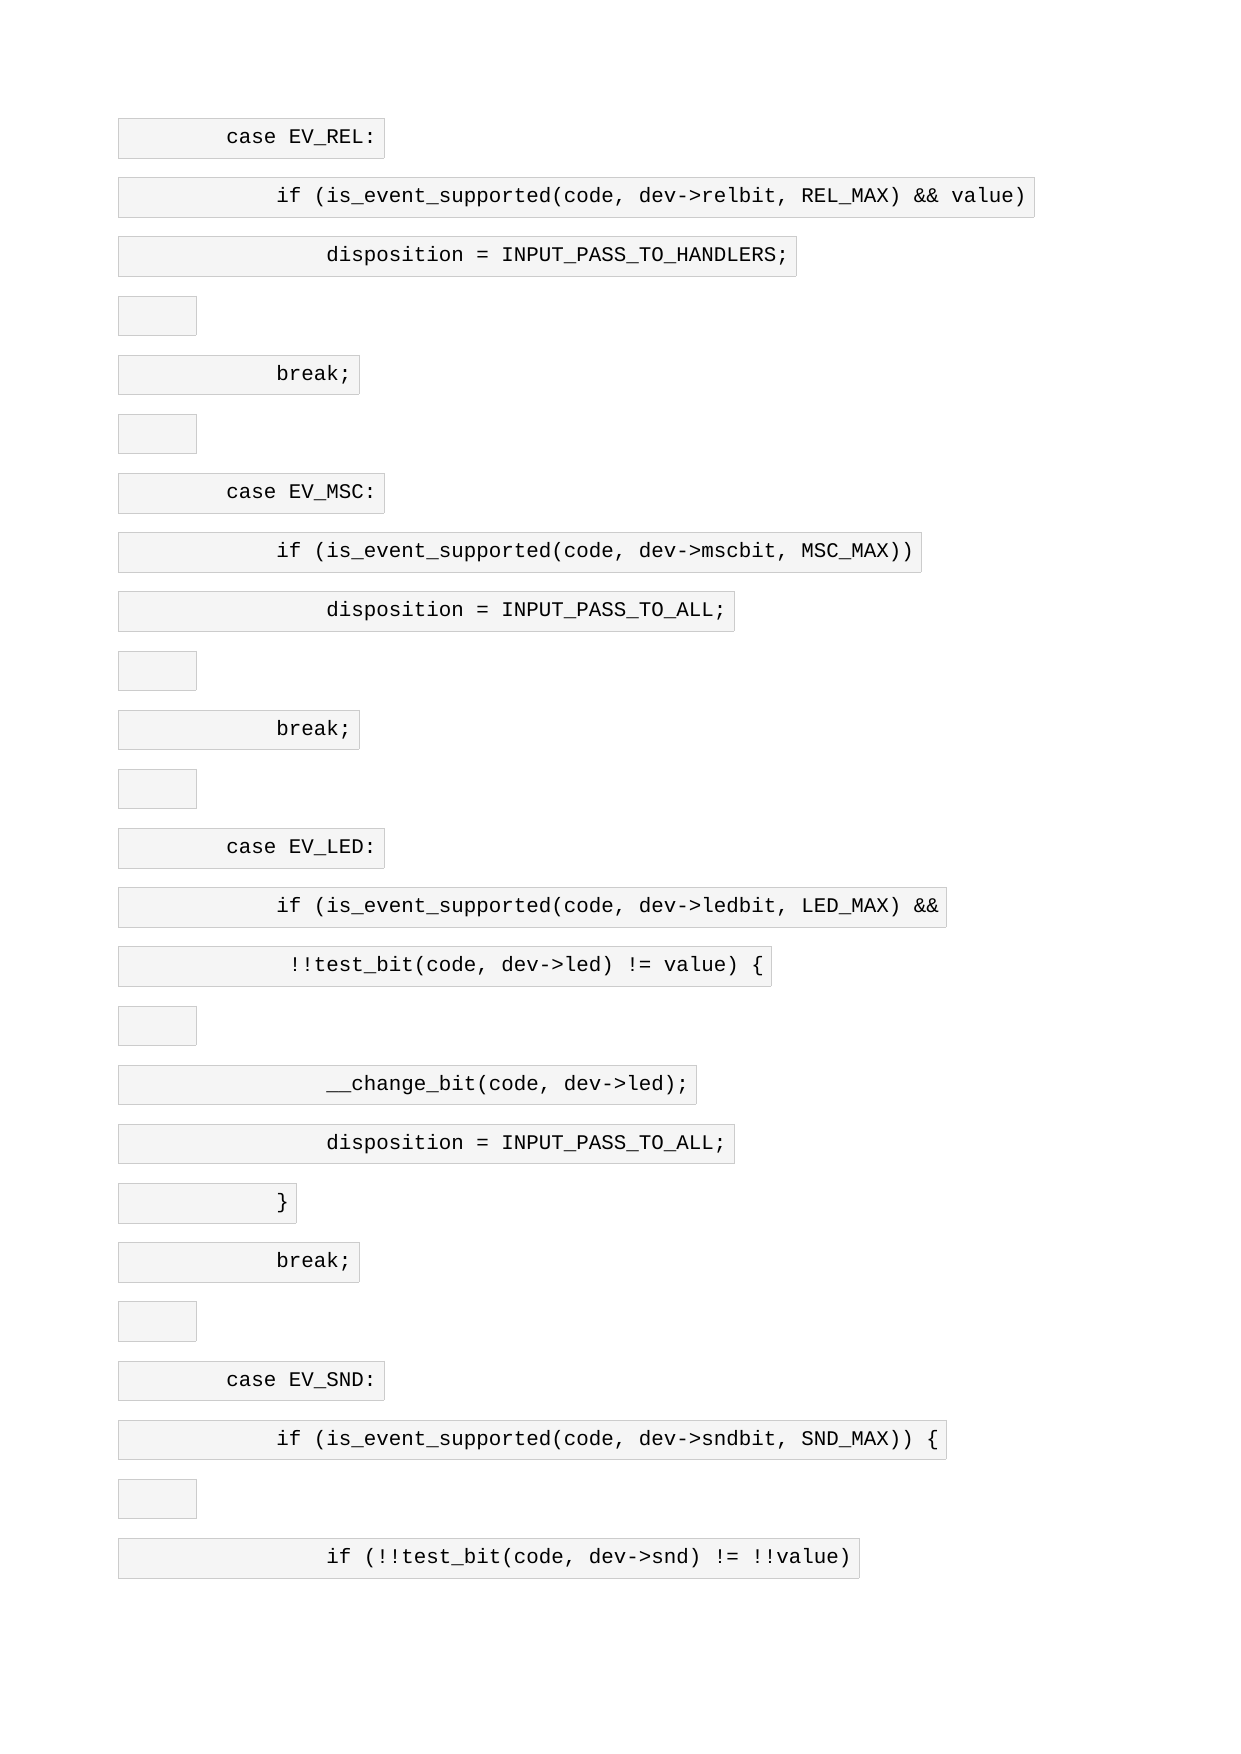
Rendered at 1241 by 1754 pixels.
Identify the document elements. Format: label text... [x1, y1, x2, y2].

text break; [119, 711, 359, 749]
text [735, 591, 1122, 631]
text [735, 1124, 1122, 1163]
text [1035, 177, 1122, 217]
text if (is_event_supported(code, dev->ledbit, LED_MAX) && [119, 888, 946, 927]
text [360, 1242, 1122, 1282]
text [385, 1361, 1122, 1400]
text [947, 887, 1122, 927]
text disposition = INPUT_PASS_TO_HANDLERS; [119, 237, 796, 276]
text [385, 118, 1122, 158]
text [922, 532, 1122, 572]
text [697, 1065, 1122, 1104]
text !!test_bit(code, dev->led) != value) { [119, 947, 771, 986]
text if (!!test_bit(code, dev->snd) != !!value) [119, 1539, 859, 1578]
text [772, 946, 1122, 986]
text case EV_SND: [119, 1362, 384, 1400]
text if (is_event_supported(code, dev->mscbit, MSC_MAX)) [119, 533, 921, 572]
text [385, 473, 1122, 513]
text case EV_REL: [119, 119, 384, 158]
text [385, 828, 1122, 868]
text [947, 1420, 1122, 1459]
text [360, 710, 1122, 749]
text case EV_MSC: [119, 474, 384, 513]
text case EV_LED: [119, 829, 384, 868]
text [860, 1538, 1122, 1578]
text [297, 1183, 1122, 1223]
text break; [119, 356, 359, 394]
text if (is_event_supported(code, dev->relbit, REL_MAX) && value) [119, 178, 1034, 217]
text [360, 355, 1122, 394]
text disposition = INPUT_PASS_TO_ALL; [119, 1125, 734, 1163]
text } [119, 1184, 296, 1223]
text disposition = INPUT_PASS_TO_ALL; [119, 592, 734, 631]
text if (is_event_supported(code, dev->sndbit, SND_MAX)) { [119, 1421, 946, 1459]
text break; [119, 1243, 359, 1282]
text __change_bit(code, dev->led); [119, 1066, 696, 1104]
text [797, 236, 1122, 276]
